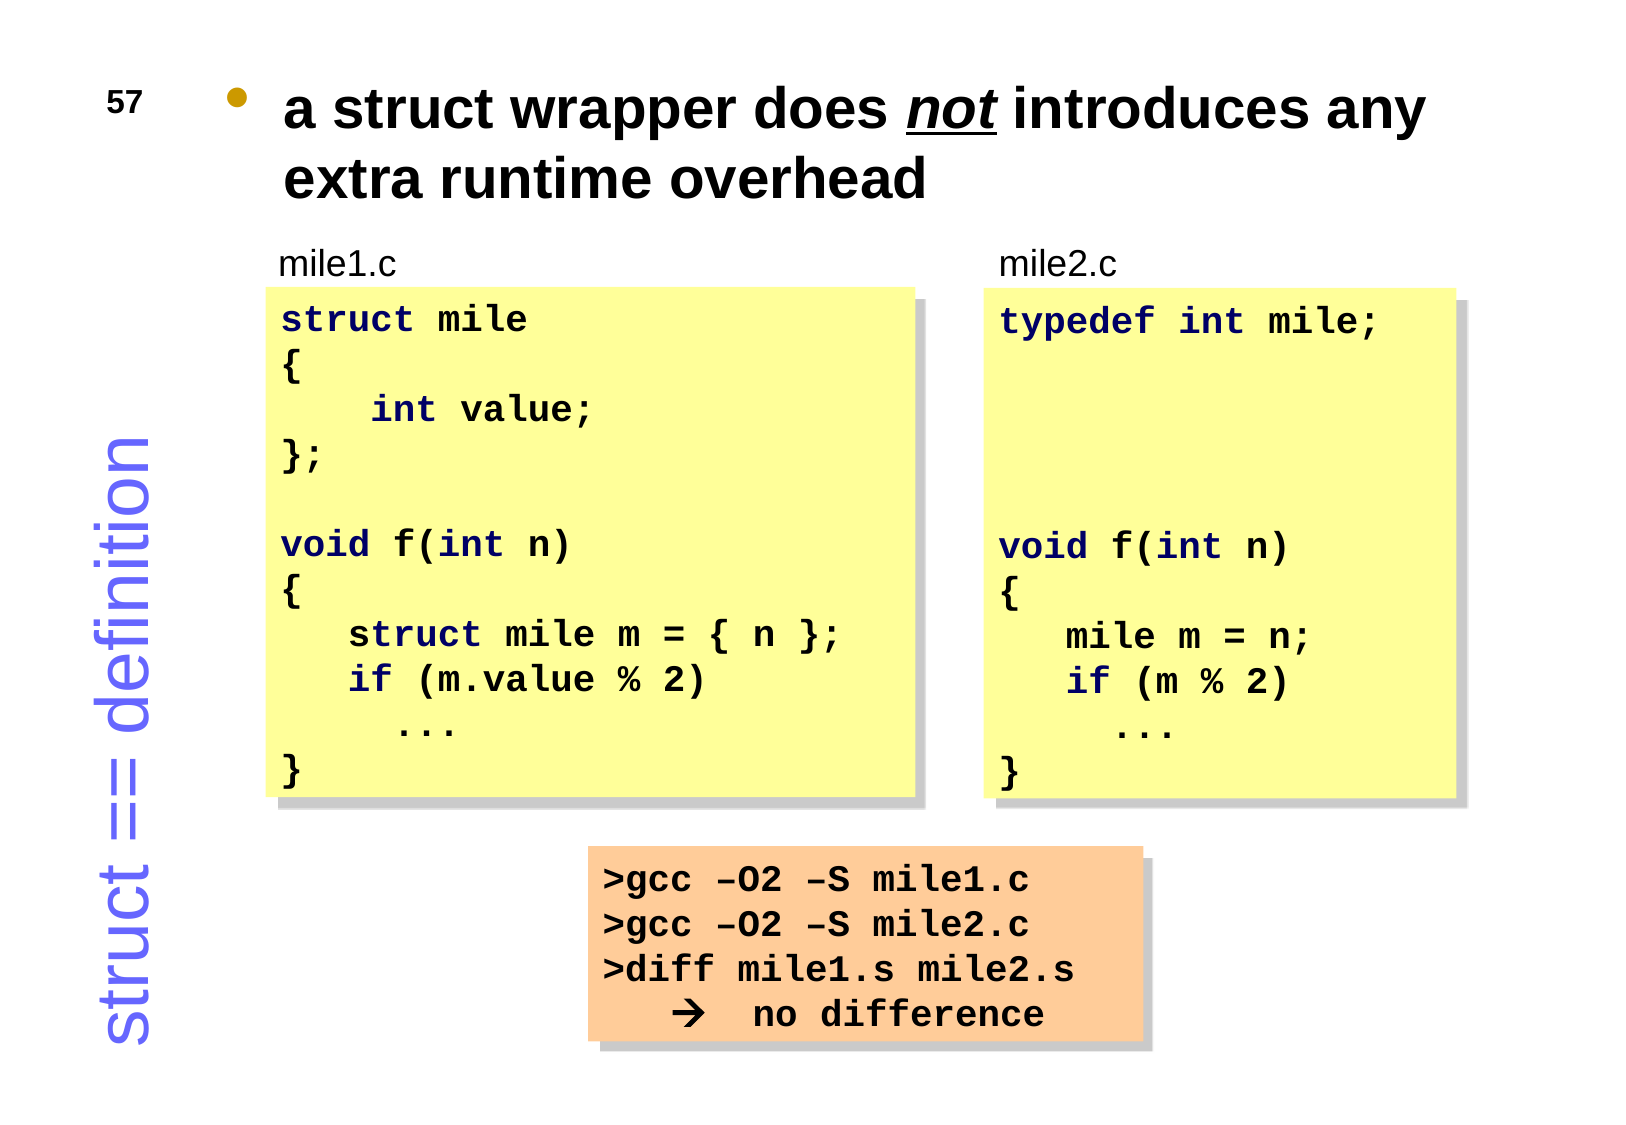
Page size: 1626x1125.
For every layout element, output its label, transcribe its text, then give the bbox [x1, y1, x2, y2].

text_box struct mile { int value; }; void f(int n) { struct mile m = { n }; if (m.value % 2) ... } [265, 286, 916, 798]
list a struct wrapper does not introduces any extra runtime overhead [212, 62, 1550, 1063]
text_box mile2.c [983, 231, 1280, 293]
text_box >gcc –O2 –S mile1.c >gcc –O2 –S mile2.c >diff mile1.s mile2.s  no difference [588, 846, 1144, 1042]
text_box typedef int mile; void f(int n) { mile m = n; if (m % 2) ... } [983, 287, 1457, 799]
title struct == definition [50, 187, 188, 1063]
text_box mile1.c [263, 231, 559, 293]
